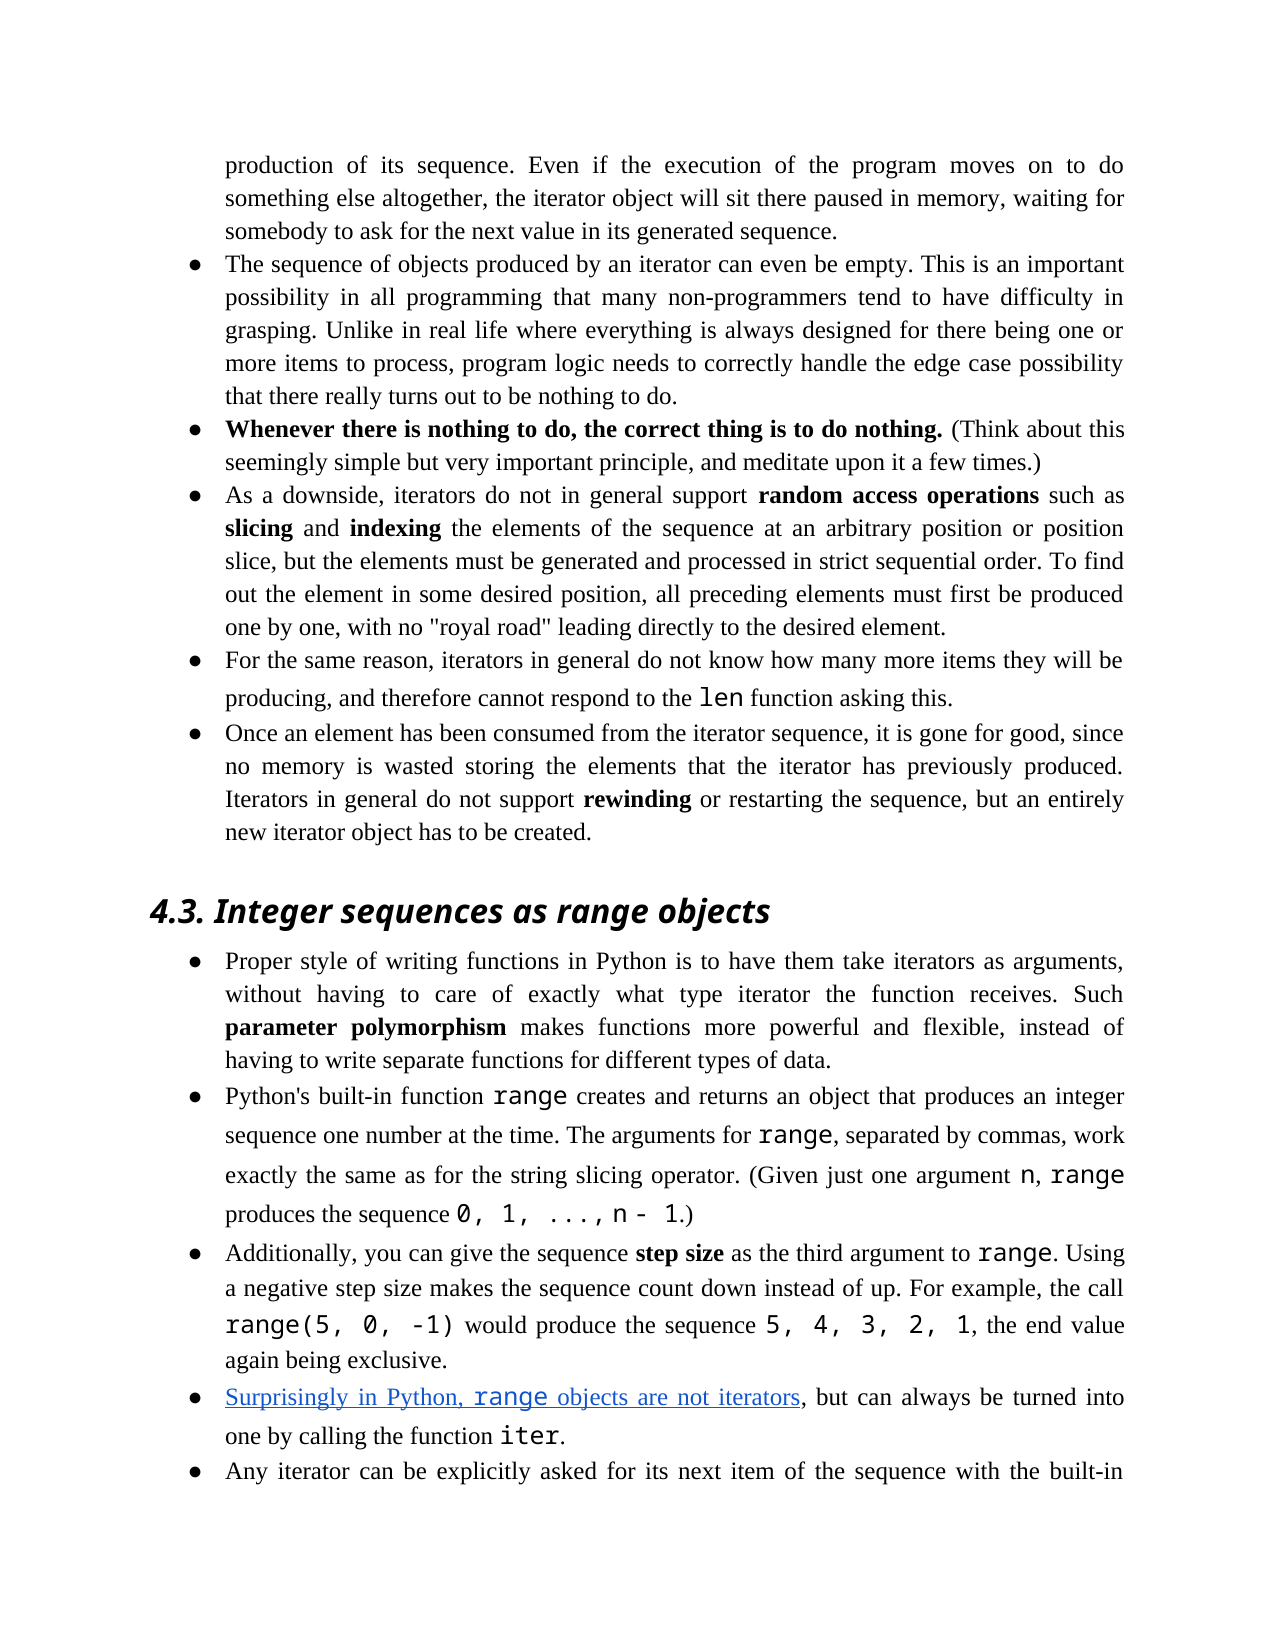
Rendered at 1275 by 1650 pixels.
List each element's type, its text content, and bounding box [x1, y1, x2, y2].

list Whenever there is nothing to do, the correct thing is to do nothing. (Think about this seemingly simple but very important principle, and meditate upon it a few times.) [187, 414, 1125, 476]
list Python's built-in function range creates and returns an object that produces an integer sequence one number at the time. The arguments for range, separated by commas, work exactly the same as for the string slicing operator. (Given just one argument n, range produces the sequence 0, 1, ..., n - 1.) [187, 1078, 1125, 1229]
list Additionally, you can give the sequence step size as the third argument to range. Using a negative step size makes the sequence count down instead of up. For example, the call range(5, 0, -1) would produce the sequence 5, 4, 3, 2, 1, the end value again being exclusive. [187, 1234, 1125, 1374]
subtitle 4.3. Integer sequences as range objects [150, 888, 1125, 933]
list Any iterator can be explicitly asked for its next item of the sequence with the built-in [187, 1456, 1125, 1485]
list production of its sequence. Even if the execution of the program moves on to do something else altogether, the iterator object will sit there paused in memory, waiting for somebody to ask for the next value in its generated sequence. [187, 150, 1125, 245]
list The sequence of objects produced by an iterator can even be empty. This is an important possibility in all programming that many non-programmers tend to have difficulty in grasping. Unlike in real life where everything is always designed for there being one or more items to process, program logic needs to correctly handle the edge case possibility that there really turns out to be nothing to do. [187, 249, 1125, 410]
list As a downside, iterators do not in general support random access operations such as slicing and indexing the elements of the sequence at an arbitrary position or position slice, but the elements must be generated and processed in strict sequential order. To find out the element in some desired position, all preceding elements must first be produced one by one, with no "royal road" leading directly to the desired element. [187, 480, 1125, 641]
list Surprisingly in Python, range objects are not iterators, but can always be turned into one by calling the function iter. [187, 1378, 1125, 1451]
list Once an element has been consumed from the iterator sequence, it is gone for good, since no memory is wasted storing the elements that the iterator has previously produced. Iterators in general do not support rewinding or restarting the sequence, but an entirely new iterator object has to be created. [187, 718, 1125, 846]
list For the same reason, iterators in general do not know how many more items they will be producing, and therefore cannot respond to the len function asking this. [187, 645, 1125, 713]
list Proper style of writing functions in Python is to have them take iterators as arguments, without having to care of exactly what type iterator the function receives. Such parameter polymorphism makes functions more powerful and flexible, instead of having to write separate functions for different types of data. [187, 946, 1125, 1074]
